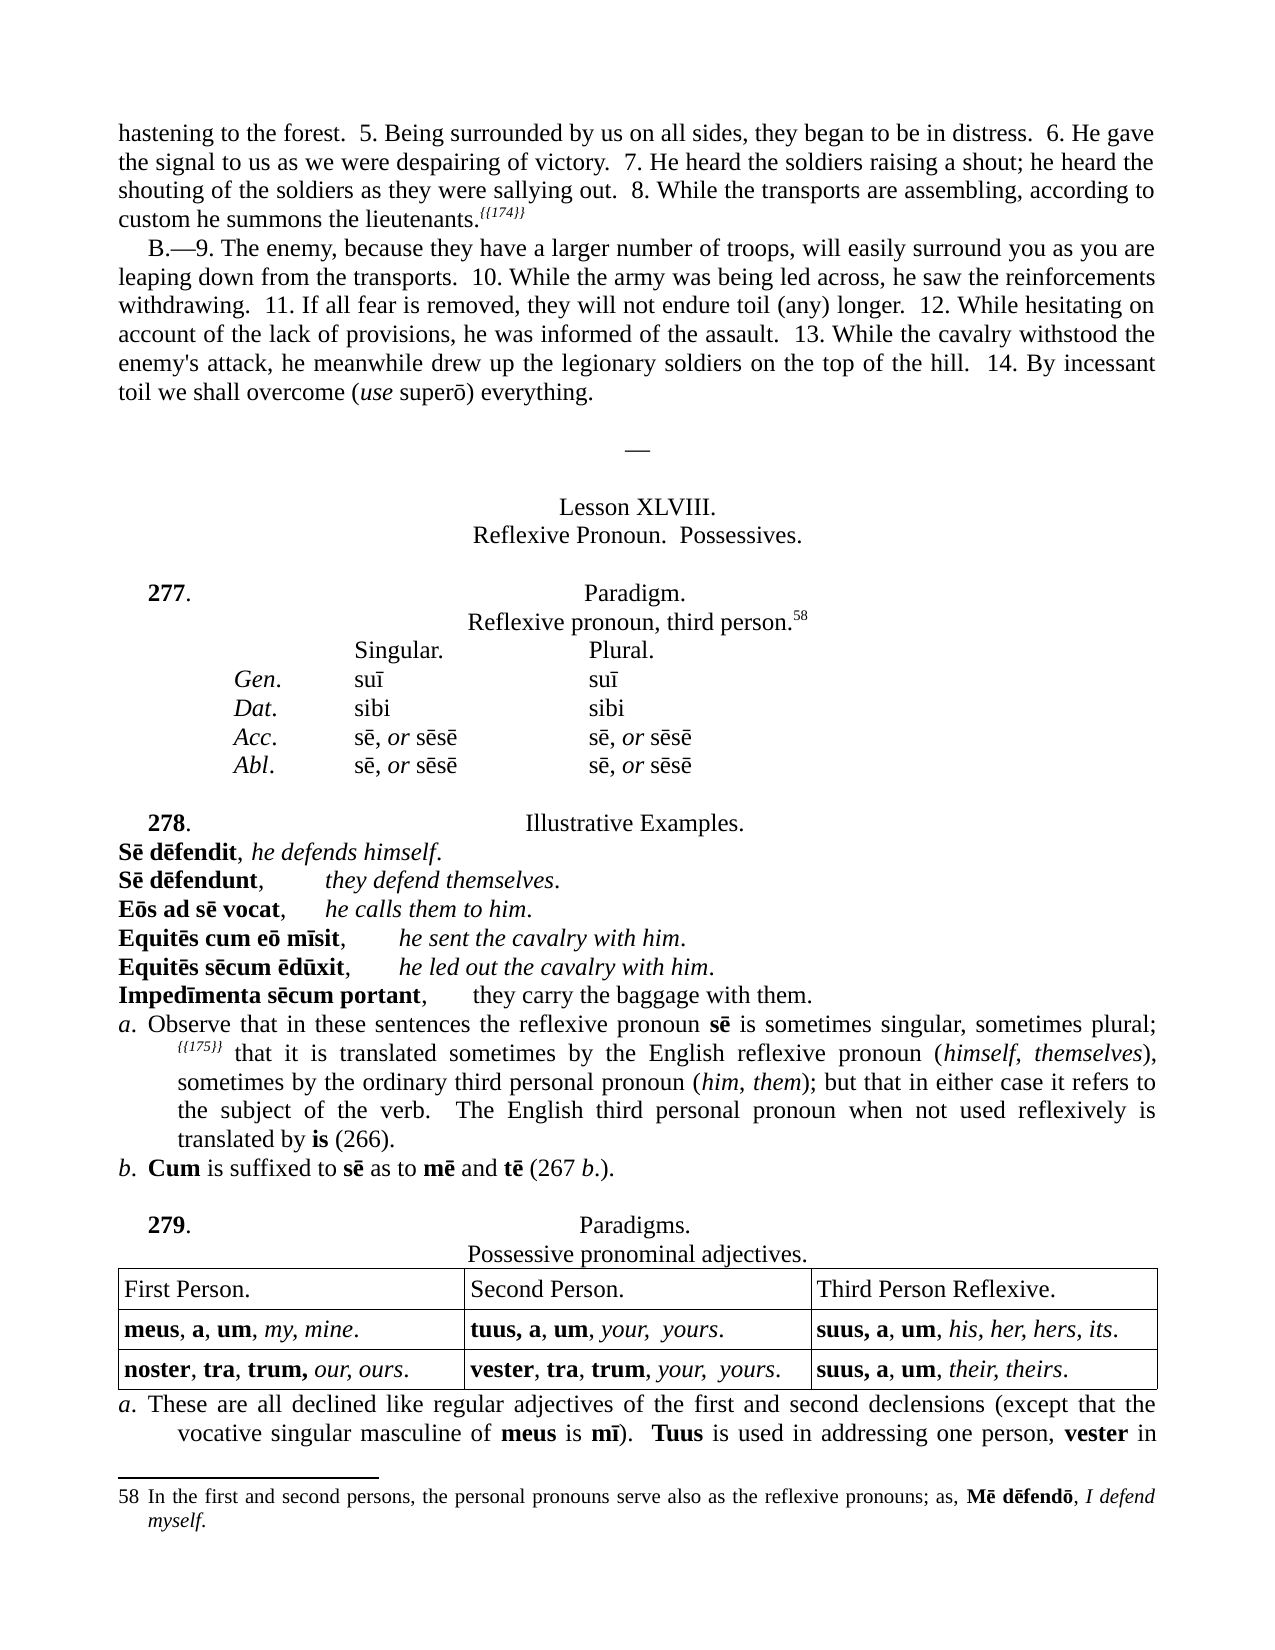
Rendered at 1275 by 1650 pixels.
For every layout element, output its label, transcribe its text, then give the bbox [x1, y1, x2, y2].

table_header Second Person. [465, 1269, 811, 1308]
table_cell suus, a, um, his, her, hers, its. [812, 1310, 1157, 1349]
text Sē dēfendunt, they defend themselves. [118, 866, 1157, 894]
text Dat. sibi sibi [118, 693, 1157, 722]
text 279. Paradigms. [118, 1211, 1157, 1239]
table_cell meus, a, um, my, mine. [119, 1310, 464, 1349]
text — [118, 434, 1157, 463]
table_cell tuus, a, um, your, yours. [465, 1310, 811, 1349]
text Sē dēfendit, he defends himself. [118, 837, 1157, 866]
text hastening to the forest. 5. Being surrounded by us on all sides, they began to be in distress. 6. He gave the signal to us as we were despairing of victory. 7. He heard the soldiers raising a shout; he heard the shouting of the soldiers as they were sallying out. 8. While the transports are assembling, according to custom he summons the lieutenants.{{174}} [118, 118, 1157, 233]
table_cell vester, tra, trum, your, yours. [465, 1350, 811, 1389]
table_header Third Person Reflexive. [812, 1269, 1157, 1308]
text a. Observe that in these sentences the reflexive pronoun sē is sometimes singular, sometimes plural;{{175}} that it is translated sometimes by the English reflexive pronoun (himself, themselves), sometimes by the ordinary third personal pronoun (him, them); but that in either case it refers to the subject of the verb. The English third personal pronoun when not used reflexively is translated by is (266). [118, 1009, 1157, 1153]
text Eōs ad sē vocat, he calls them to him. [118, 894, 1157, 923]
text Impedīmenta sēcum portant, they carry the baggage with them. [118, 981, 1157, 1009]
text 278. Illustrative Examples. [118, 808, 1157, 837]
table_cell noster, tra, trum, our, ours. [119, 1350, 464, 1389]
text B.—9. The enemy, because they have a larger number of troops, will easily surround you as you are leaping down from the transports. 10. While the army was being led across, he saw the reinforcements withdrawing. 11. If all fear is removed, they will not endure toil (any) longer. 12. While hesitating on account of the lack of provisions, he was informed of the assault. 13. While the cavalry withstood the enemy's attack, he meanwhile drew up the legionary soldiers on the top of the hill. 14. By incessant toil we shall overcome (use superō) everything. [118, 233, 1157, 406]
table_cell suus, a, um, their, theirs. [812, 1350, 1157, 1389]
text Reflexive Pronoun. Possessives. [118, 521, 1157, 549]
text Acc. sē, or sēsē sē, or sēsē [118, 722, 1157, 751]
text Possessive pronominal adjectives. [118, 1239, 1157, 1268]
text Gen. suī suī [118, 664, 1157, 693]
text 277. Paradigm. [118, 578, 1157, 607]
text Abl. sē, or sēsē sē, or sēsē [118, 751, 1157, 779]
table_header First Person. [119, 1269, 464, 1308]
text Reflexive pronoun, third person. [118, 607, 1157, 636]
text b. Cum is suffixed to sē as to mē and tē (267 b.). [118, 1153, 1157, 1182]
text In the first and second persons, the personal pronouns serve also as the reflexive pronouns; as, Mē dēfendō, I defend myself. [118, 1484, 1157, 1532]
text Lesson XLVIII. [118, 492, 1157, 521]
text a. These are all declined like regular adjectives of the first and second declensions (except that the vocative singular masculine of meus is mī). Tuus is used in addressing one person, vester in [118, 1390, 1157, 1447]
text Equitēs sēcum ēdūxit, he led out the cavalry with him. [118, 952, 1157, 981]
text Equitēs cum eō mīsit, he sent the cavalry with him. [118, 923, 1157, 952]
text Singular. Plural. [118, 636, 1157, 664]
